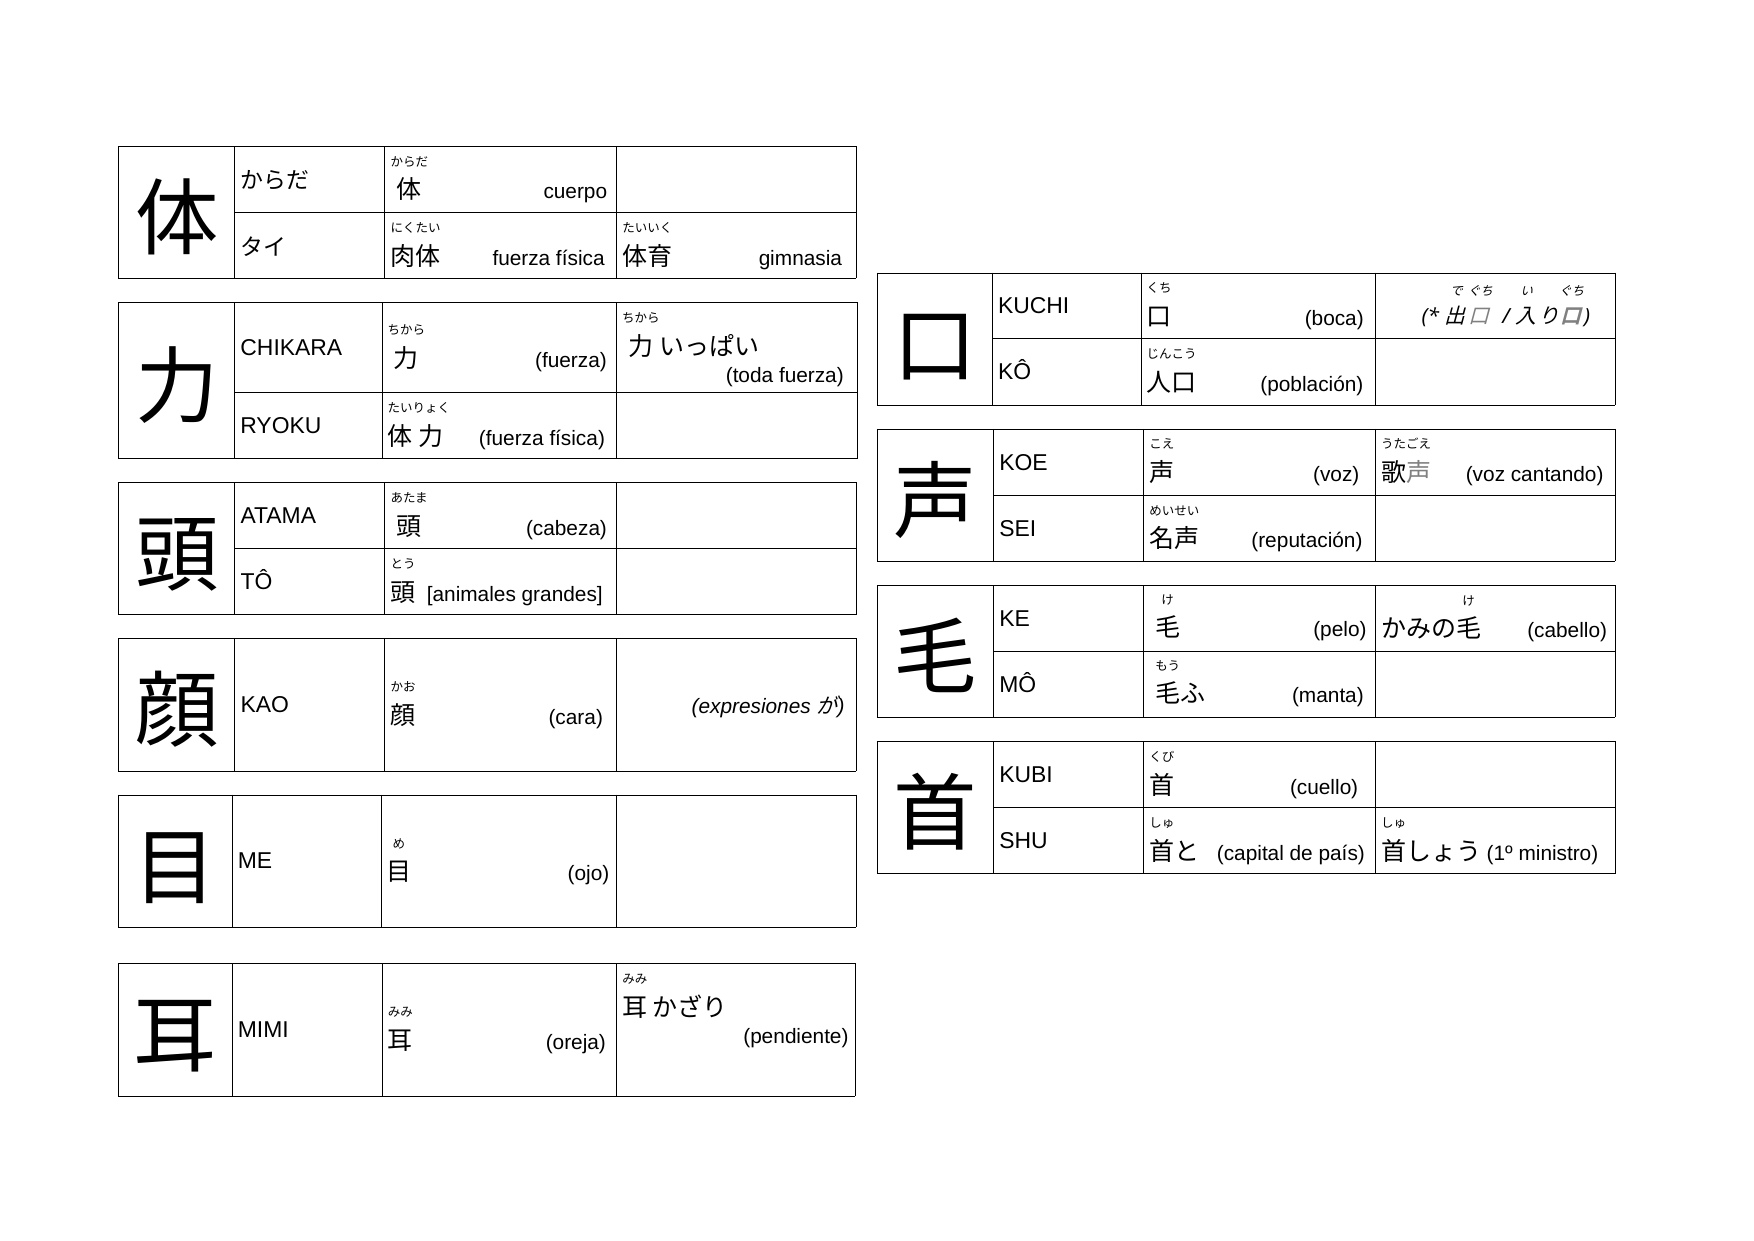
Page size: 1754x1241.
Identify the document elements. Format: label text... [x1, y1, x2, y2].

table_header [617, 147, 856, 212]
table_header 口くち (boca) [1142, 274, 1375, 338]
table_header 頭あたま (cabeza) [385, 483, 616, 548]
table_cell SHU [994, 808, 1143, 873]
table_header [617, 796, 856, 927]
table_header (* 出で口ぐち / 入いり口ぐち) [1376, 274, 1615, 338]
table_cell タイ [235, 213, 384, 278]
table_header 耳みみ かざり (pendiente) [617, 964, 855, 1096]
table_header 目 [119, 796, 232, 927]
table_header 体 [119, 147, 234, 278]
table_header 口 [878, 274, 992, 404]
table_header CHIKARA [235, 303, 382, 392]
table_header 毛け (pelo) [1144, 586, 1375, 651]
table_cell [617, 549, 856, 614]
table_cell [1376, 339, 1615, 404]
table_header 首 [878, 742, 993, 873]
table_header KUBI [994, 742, 1143, 807]
table_cell KÔ [993, 339, 1141, 404]
table_header KUCHI [993, 274, 1141, 338]
table_header 力ちから (fuerza) [383, 303, 616, 392]
table_header 顔かお (cara) [385, 639, 616, 771]
table_header からだ [235, 147, 384, 212]
table_cell 人じん口こう (población) [1142, 339, 1375, 404]
table_header 首くび (cuello) [1144, 742, 1375, 807]
table_header 力 [119, 303, 234, 458]
table_header MIMI [233, 964, 382, 1096]
table_cell [1376, 652, 1615, 717]
table_header 歌うた声ごえ (voz cantando) [1376, 430, 1615, 494]
table_cell 首しゅと (capital de país) [1144, 808, 1375, 873]
table_cell 体たい力りょく (fuerza física) [383, 393, 616, 458]
table_cell 名めい声せい (reputación) [1144, 496, 1375, 561]
table_header 声こえ (voz) [1144, 430, 1375, 494]
table_header 顔 [119, 639, 234, 771]
table_header ATAMA [235, 483, 384, 548]
table_cell 体たい育いく gimnasia [617, 213, 856, 278]
table_header 毛 [878, 586, 993, 717]
table_cell 毛もうふ (manta) [1144, 652, 1375, 717]
table_cell 肉にく体たい fuerza física [385, 213, 616, 278]
table_header 体からだ cuerpo [385, 147, 616, 212]
table_cell RYOKU [235, 393, 382, 458]
table_header 目め (ojo) [382, 796, 616, 927]
table_header KOE [994, 430, 1143, 494]
table_header 力ちからいっぱい (toda fuerza) [617, 303, 857, 392]
table_header KAO [235, 639, 384, 771]
table_header KE [994, 586, 1143, 651]
table_cell 頭とう [animales grandes] [385, 549, 616, 614]
table_header 耳みみ (oreja) [383, 964, 616, 1096]
table_header 耳 [119, 964, 232, 1096]
table_header 頭 [119, 483, 234, 614]
table_cell [617, 393, 857, 458]
table_header (expresiones が) [617, 639, 856, 771]
table_header ME [233, 796, 381, 927]
table_cell MÔ [994, 652, 1143, 717]
table_cell 首しゅしょう (1º ministro) [1376, 808, 1615, 873]
table_header かみの毛け (cabello) [1376, 586, 1615, 651]
table_header 声 [878, 430, 993, 561]
table_cell TÔ [235, 549, 384, 614]
table_cell SEI [994, 496, 1143, 561]
table_header [1376, 742, 1615, 807]
table_header [617, 483, 856, 548]
table_cell [1376, 496, 1615, 561]
